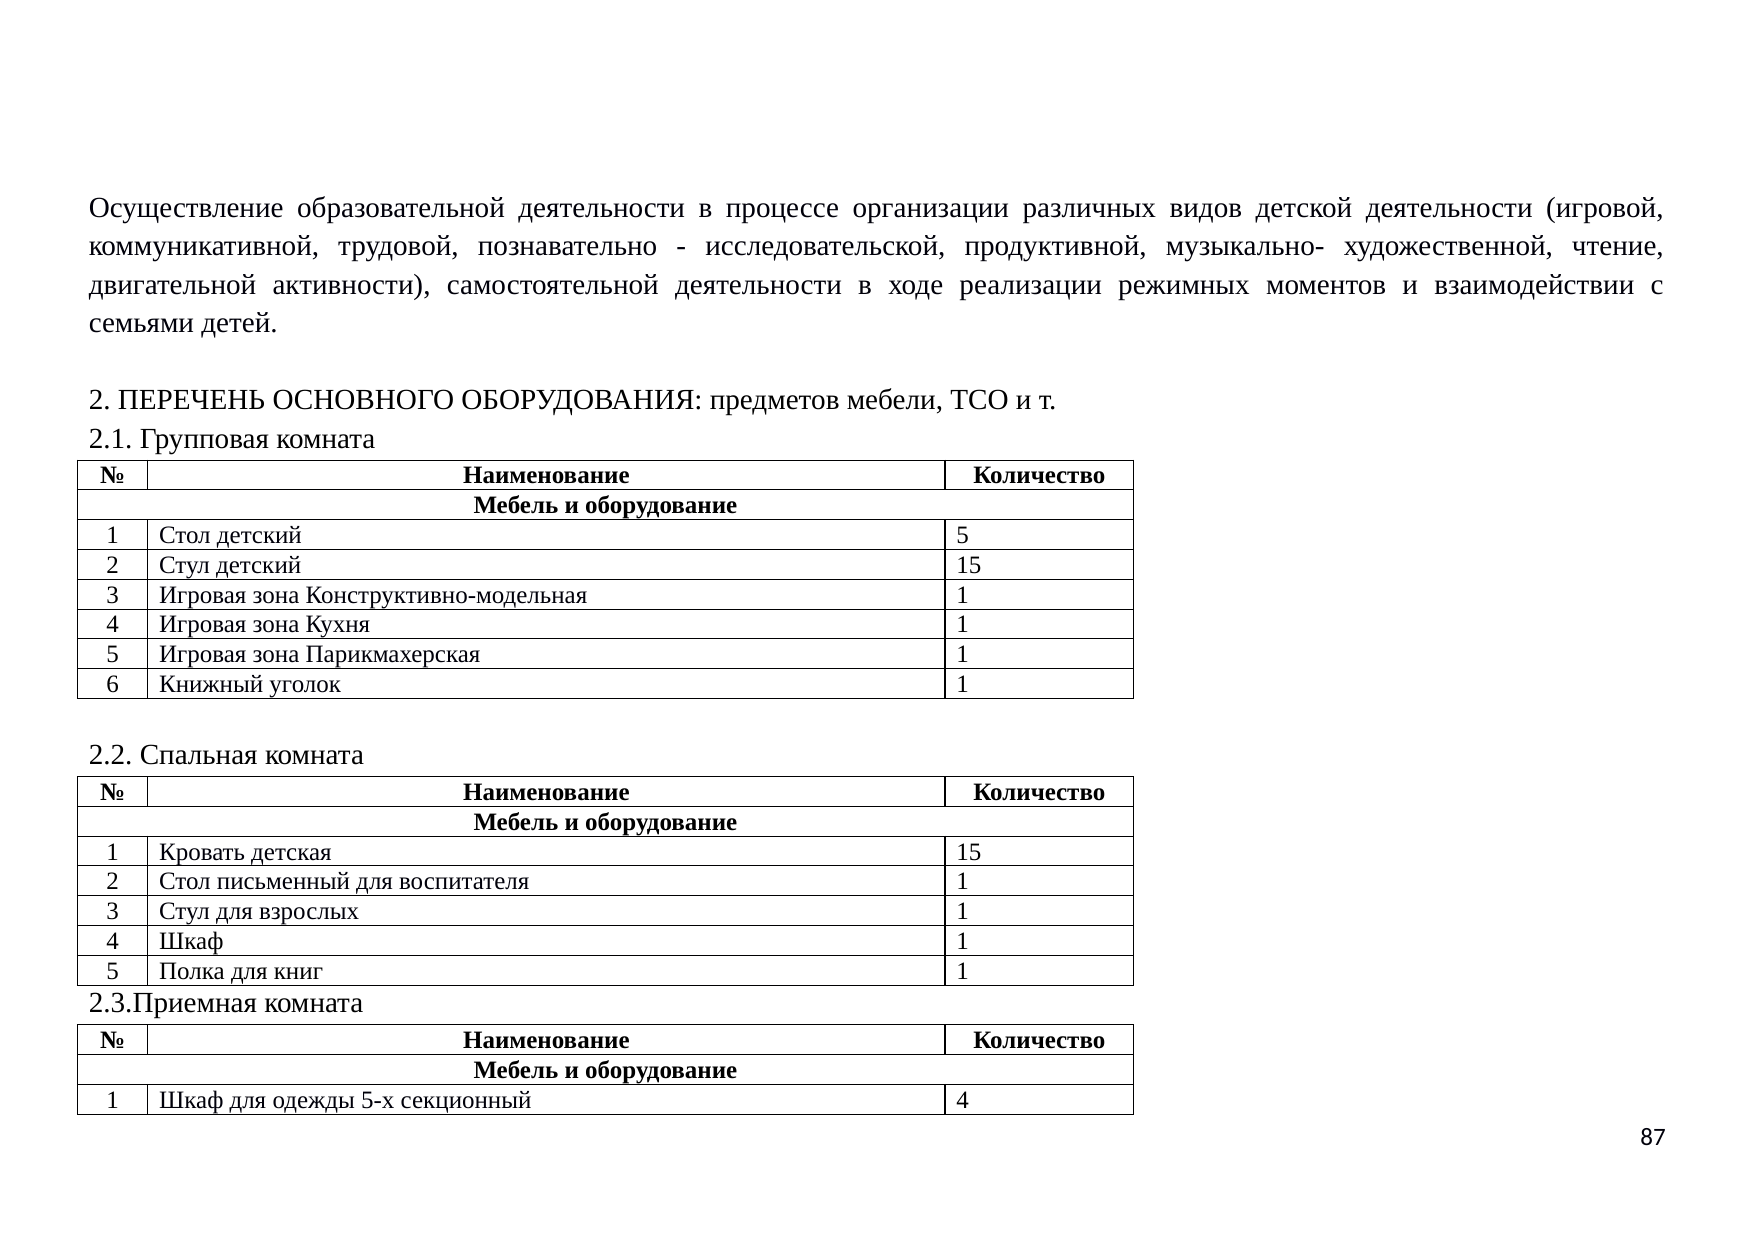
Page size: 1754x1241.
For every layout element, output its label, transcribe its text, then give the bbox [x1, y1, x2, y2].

table_cell 5 [78, 956, 147, 984]
table_header Количество [946, 1025, 1133, 1054]
table_header Количество [946, 777, 1133, 806]
table_cell Мебель и оборудование [78, 490, 1133, 519]
table_cell 5 [78, 639, 147, 668]
table_header № [78, 1025, 147, 1054]
table_cell Игровая зона Кухня [148, 610, 944, 638]
table_cell 1 [946, 610, 1133, 638]
table_cell Мебель и оборудование [78, 807, 1133, 836]
table_header Наименование [148, 461, 944, 489]
table_cell 1 [946, 866, 1133, 895]
table_cell 1 [946, 639, 1133, 668]
table_cell 1 [946, 926, 1133, 955]
table_cell 1 [78, 837, 147, 865]
table_cell 15 [946, 837, 1133, 865]
text 2.3.Приемная комната [88, 986, 1665, 1019]
table_cell 3 [78, 896, 147, 925]
table_cell Шкаф [148, 926, 944, 955]
table_header № [78, 777, 147, 806]
table_cell Игровая зона Парикмахерская [148, 639, 944, 668]
table_header Количество [946, 461, 1133, 489]
table_cell Игровая зона Конструктивно-модельная [148, 580, 944, 608]
table_cell 3 [78, 580, 147, 608]
table_cell 1 [78, 520, 147, 549]
table_cell Мебель и оборудование [78, 1055, 1133, 1084]
table_cell Стол письменный для воспитателя [148, 866, 944, 895]
table_cell 6 [78, 669, 147, 698]
table_cell 1 [946, 580, 1133, 608]
table_cell 1 [78, 1085, 147, 1113]
text 2.2. Спальная комната [88, 737, 1665, 771]
table_header № [78, 461, 147, 489]
table_header Наименование [148, 777, 944, 806]
table_header Наименование [148, 1025, 944, 1054]
text 2. ПЕРЕЧЕНЬ ОСНОВНОГО ОБОРУДОВАНИЯ: предметов мебели, ТСО и т. [88, 382, 1665, 416]
table_cell 15 [946, 550, 1133, 579]
table_cell Кровать детская [148, 837, 944, 865]
table_cell Стул для взрослых [148, 896, 944, 925]
table_cell Стол детский [148, 520, 944, 549]
table_cell Шкаф для одежды 5-х секционный [148, 1085, 944, 1113]
table_cell Полка для книг [148, 956, 944, 984]
table_cell 4 [78, 610, 147, 638]
text Осуществление образовательной деятельности в процессе организации различных видов детской деятельности (игровой, коммуникативной, трудовой, познавательно - исследовательской, продуктивной, музыкально- художественной, чтение, двигательной активности), самостоятельной деятельности в ходе реализации режимных моментов и взаимодействии с семьями детей. [88, 190, 1665, 339]
table_cell Стул детский [148, 550, 944, 579]
table_cell 4 [946, 1085, 1133, 1113]
table_cell 2 [78, 866, 147, 895]
table_cell 1 [946, 896, 1133, 925]
text 2.1. Групповая комната [88, 421, 1665, 454]
table_cell 1 [946, 669, 1133, 698]
table_cell 1 [946, 956, 1133, 984]
table_cell 5 [946, 520, 1133, 549]
table_cell 4 [78, 926, 147, 955]
table_cell 2 [78, 550, 147, 579]
table_cell Книжный уголок [148, 669, 944, 698]
